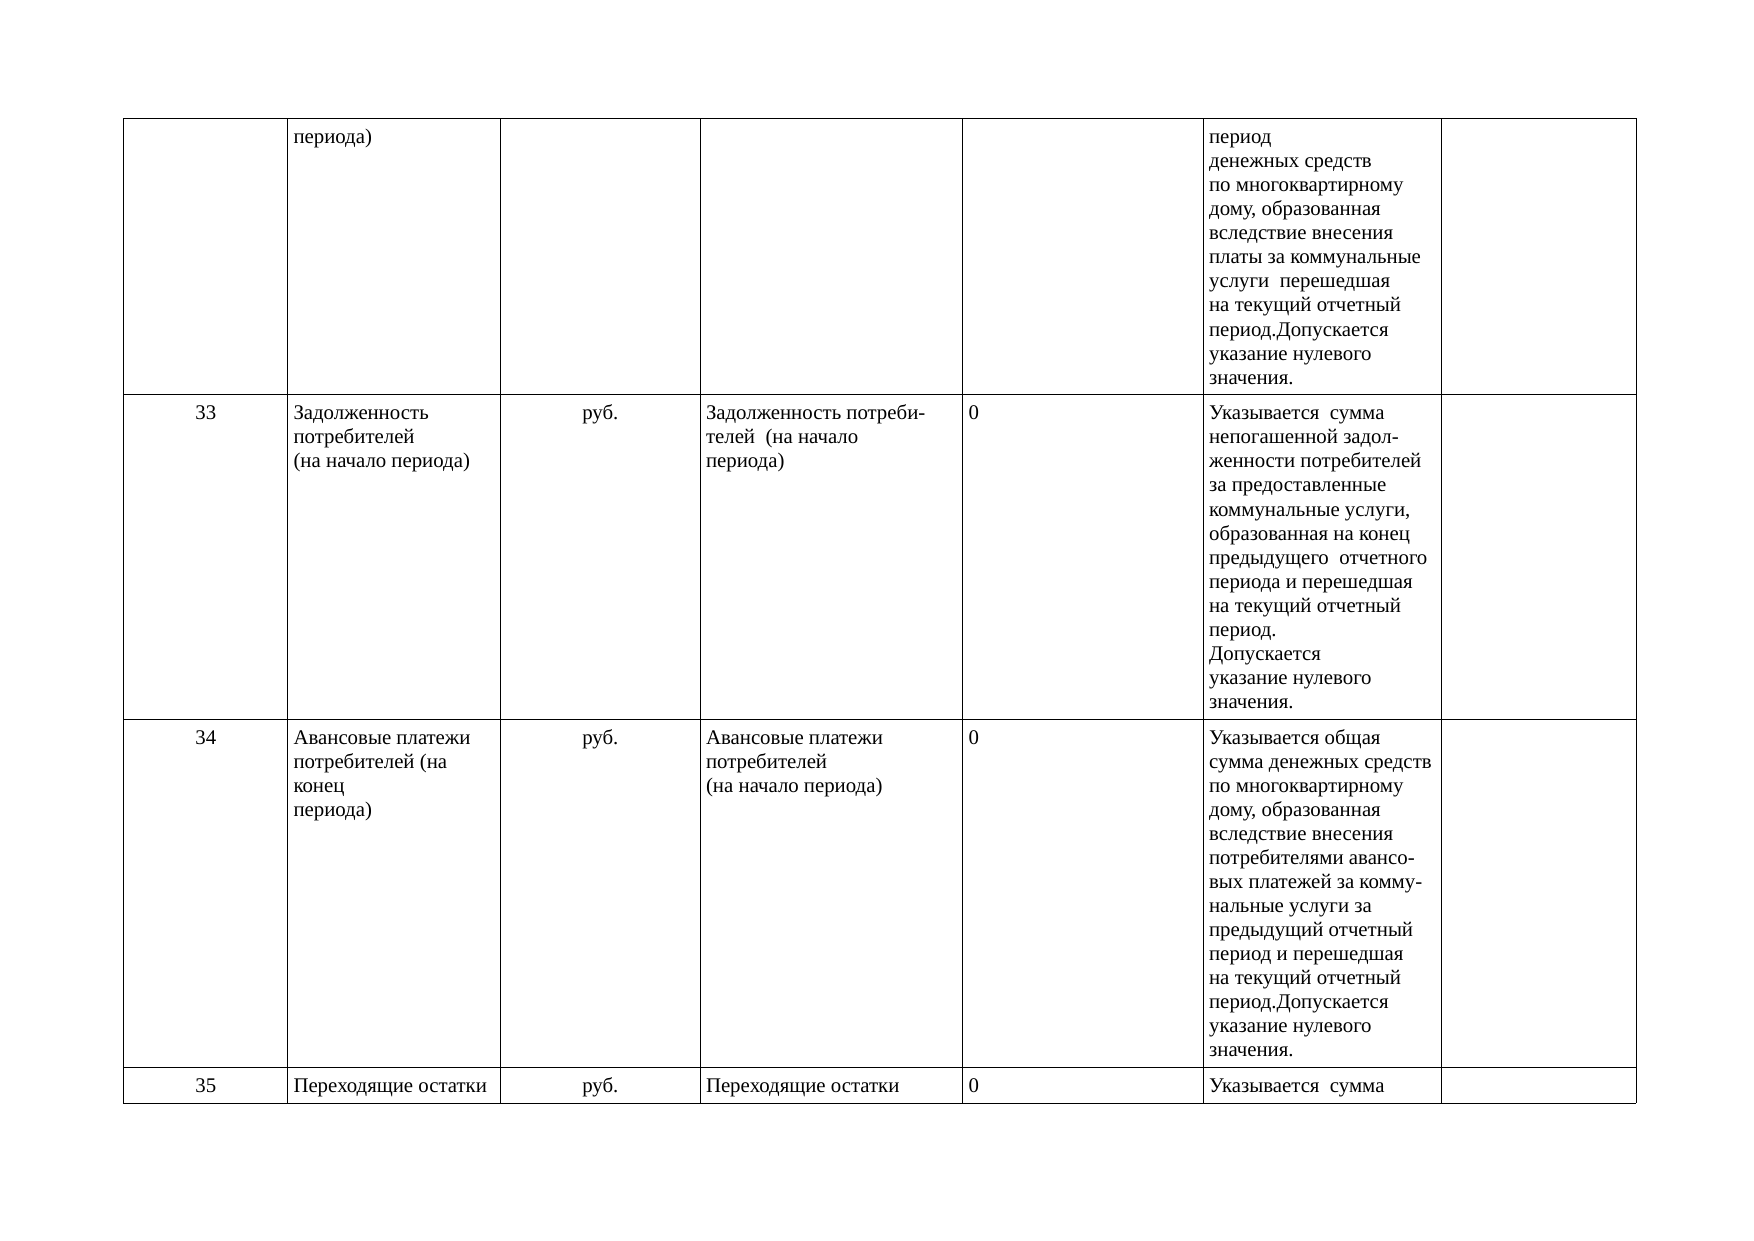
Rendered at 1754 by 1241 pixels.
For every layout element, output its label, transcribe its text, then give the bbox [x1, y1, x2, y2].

table_cell 0 [963, 395, 1203, 719]
table_cell Задолженность потребителей (на начало периода) [288, 395, 500, 719]
table_cell 35 [124, 1068, 287, 1103]
table_cell Переходящие остатки [701, 1068, 962, 1103]
table_cell Указывается сумма непогашенной задол- женности потребителей за предоставленные коммунальные услуги, образованная на конец предыдущего отчетного периода и перешедшая на текущий отчетный период. Допускается указание нулевого значения. [1204, 395, 1441, 719]
table_cell [1442, 720, 1636, 1067]
table_cell руб. [501, 395, 700, 719]
table_cell 34 [124, 720, 287, 1067]
table_cell Указывается общая сумма денежных средств по многоквартирному дому, образованная вследствие внесения потребителями авансо- вых платежей за комму- нальные услуги за предыдущий отчетный период и перешедшая на текущий отчетный период.Допускается указание нулевого значения. [1204, 720, 1441, 1067]
table_cell период денежных средств по многоквартирному дому, образованная вследствие внесения платы за коммунальные услуги перешедшая на текущий отчетный период.Допускается указание нулевого значения. [1204, 119, 1441, 394]
table_cell [1442, 395, 1636, 719]
table_cell 0 [963, 1068, 1203, 1103]
table_cell руб. [501, 720, 700, 1067]
table_cell Указывается сумма [1204, 1068, 1441, 1103]
table_cell [501, 119, 700, 394]
table_cell Авансовые платежи потребителей (на начало периода) [701, 720, 962, 1067]
table_cell Задолженность потреби- телей (на начало периода) [701, 395, 962, 719]
table_cell 33 [124, 395, 287, 719]
table_cell 0 [963, 720, 1203, 1067]
table_cell Переходящие остатки [288, 1068, 500, 1103]
table_cell [701, 119, 962, 394]
table_cell [963, 119, 1203, 394]
table_cell [124, 119, 287, 394]
table_cell периода) [288, 119, 500, 394]
table_cell Авансовые платежи потребителей (на конец периода) [288, 720, 500, 1067]
table_cell [1442, 119, 1636, 394]
table_cell [1442, 1068, 1636, 1103]
table_cell руб. [501, 1068, 700, 1103]
